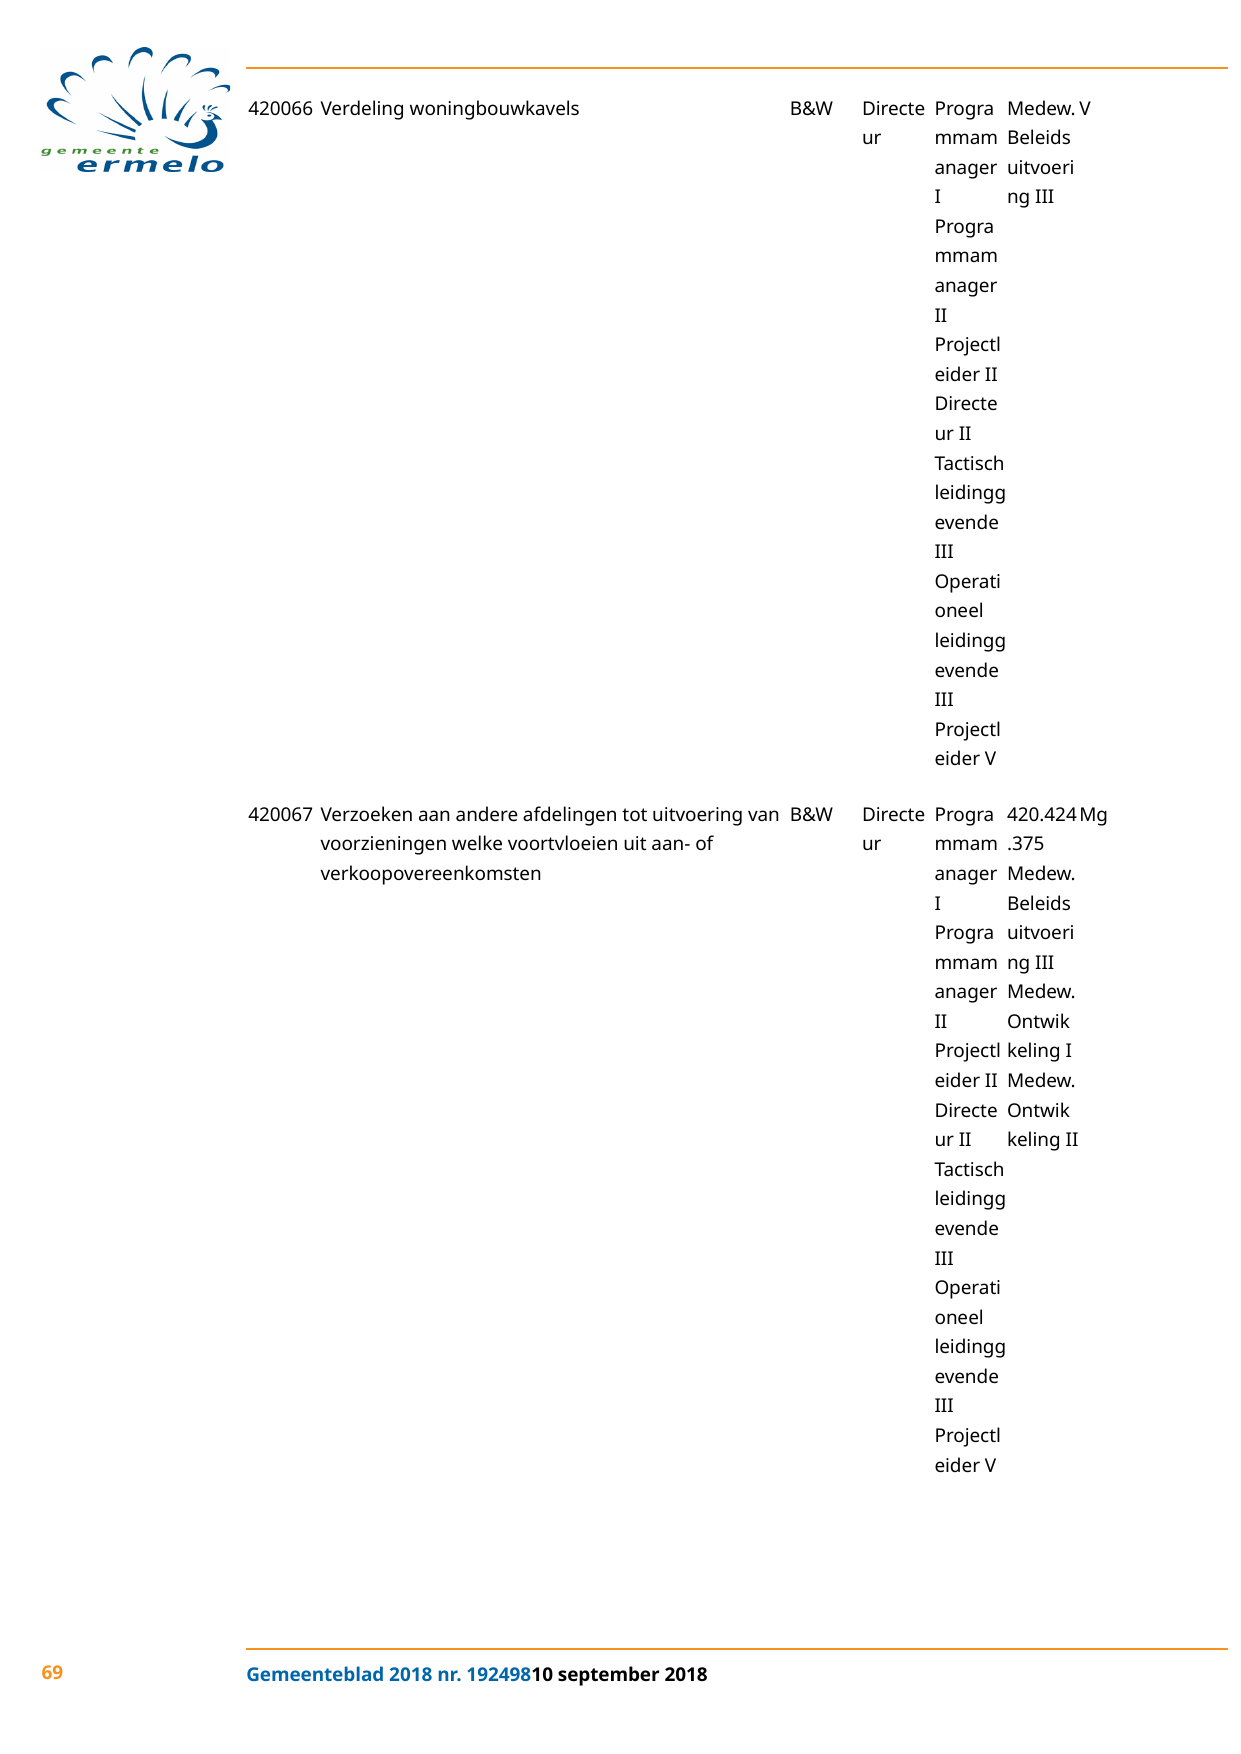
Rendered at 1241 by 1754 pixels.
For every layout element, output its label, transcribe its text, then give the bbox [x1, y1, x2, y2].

table_cell 420066 [248, 95, 320, 801]
table_cell Programmamanager I Programmamanager II Projectleider II Directeur II Tactisch leidinggevende III Operationeel leidinggevende III Projectleider V [934, 801, 1007, 1507]
table_cell Medew. Beleidsuitvoering III [1007, 95, 1079, 801]
table_cell B&W [790, 801, 862, 1507]
table_cell Directeur [862, 95, 934, 801]
table_cell V [1079, 95, 1152, 801]
table_cell B&W [790, 95, 862, 801]
table_cell Programmamanager I Programmamanager II Projectleider II Directeur II Tactisch leidinggevende III Operationeel leidinggevende III Projectleider V [934, 95, 1007, 801]
table_cell 420067 [248, 801, 320, 1507]
table_cell Verzoeken aan andere afdelingen tot uitvoering van voorzieningen welke voortvloeien uit aan- of verkoopovereenkomsten [320, 801, 789, 1507]
table_cell Mg [1079, 801, 1152, 1507]
picture [41, 47, 231, 172]
table_cell Directeur [862, 801, 934, 1507]
table_cell 420.424.375 Medew. Beleidsuitvoering III Medew. Ontwikkeling I Medew. Ontwikkeling II [1007, 801, 1079, 1507]
table_cell Verdeling woningbouwkavels [320, 95, 789, 801]
